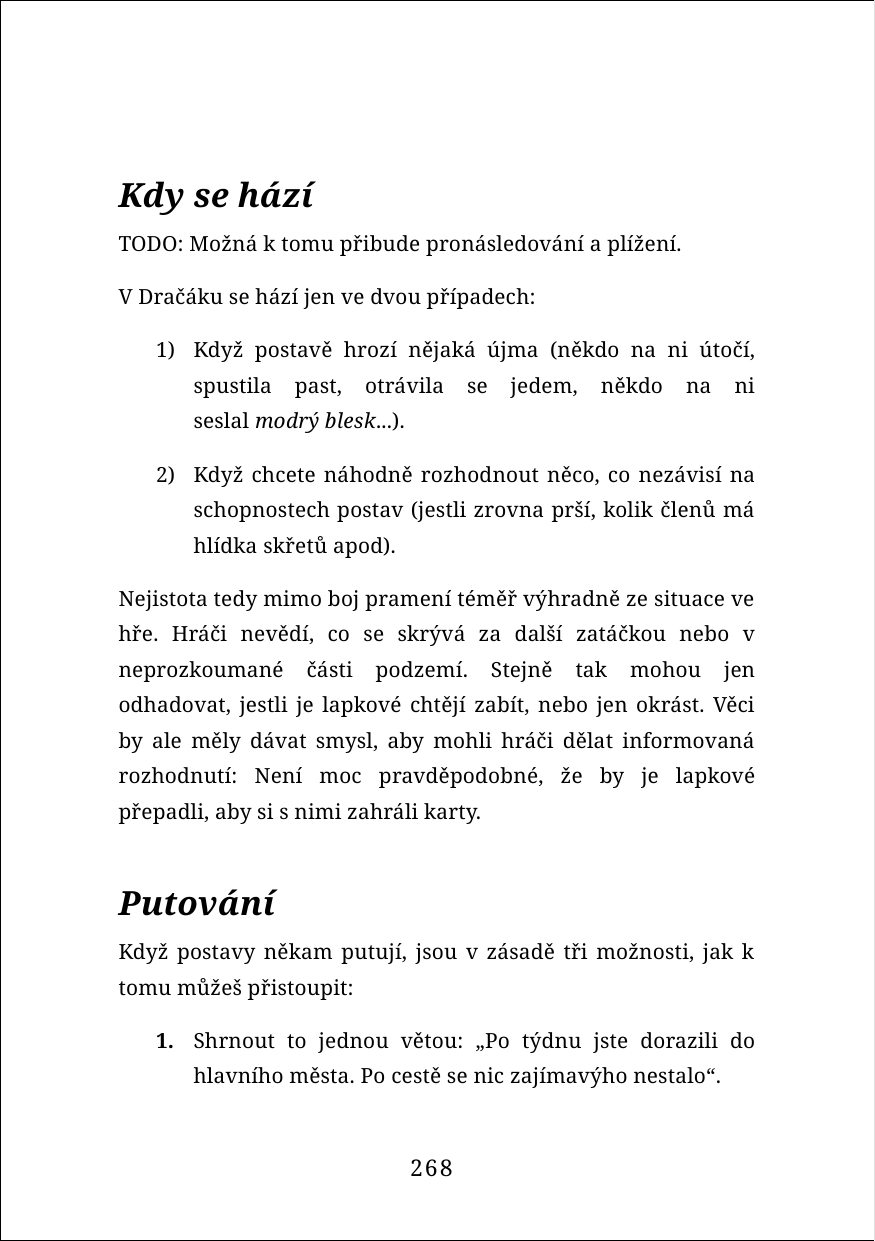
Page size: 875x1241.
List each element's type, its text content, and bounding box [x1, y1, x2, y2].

subtitle Putování [118, 880, 756, 925]
subtitle Kdy se hází [118, 172, 756, 217]
text Když postavy někam putují, jsou v zásadě tři možnosti, jak k tomu můžeš přistoupit: [118, 937, 756, 1001]
text TODO: Možná k tomu přibude pronásledování a plížení. [118, 229, 756, 257]
text Nejistota tedy mimo boj pramení téměř výhradně ze situace ve hře. Hráči nevědí, co se skrývá za další zatáčkou nebo v neprozkoumané části podzemí. Stejně tak mohou jen odhadovat, jestli je lapkové chtějí zabít, nebo jen okrást. Věci by ale měly dávat smysl, aby mohli hráči dělat informovaná rozhodnutí: Není moc pravděpodobné, že by je lapkové přepadli, aby si s nimi zahráli karty. [118, 584, 756, 826]
list Když chcete náhodně rozhodnout něco, co nezávisí na schopnostech postav (jestli zrovna prší, kolik členů má hlídka skřetů apod). [156, 460, 756, 559]
list Když postavě hrozí nějaká újma (někdo na ni útočí, spustila past, otrávila se jedem, někdo na ni seslal modrý blesk...). [156, 335, 756, 435]
list Shrnout to jednou větou: „Po týdnu jste dorazili do hlavního města. Po cestě se nic zajímavýho nestalo“. [156, 1026, 756, 1090]
text V Dračáku se hází jen ve dvou případech: [118, 282, 756, 311]
